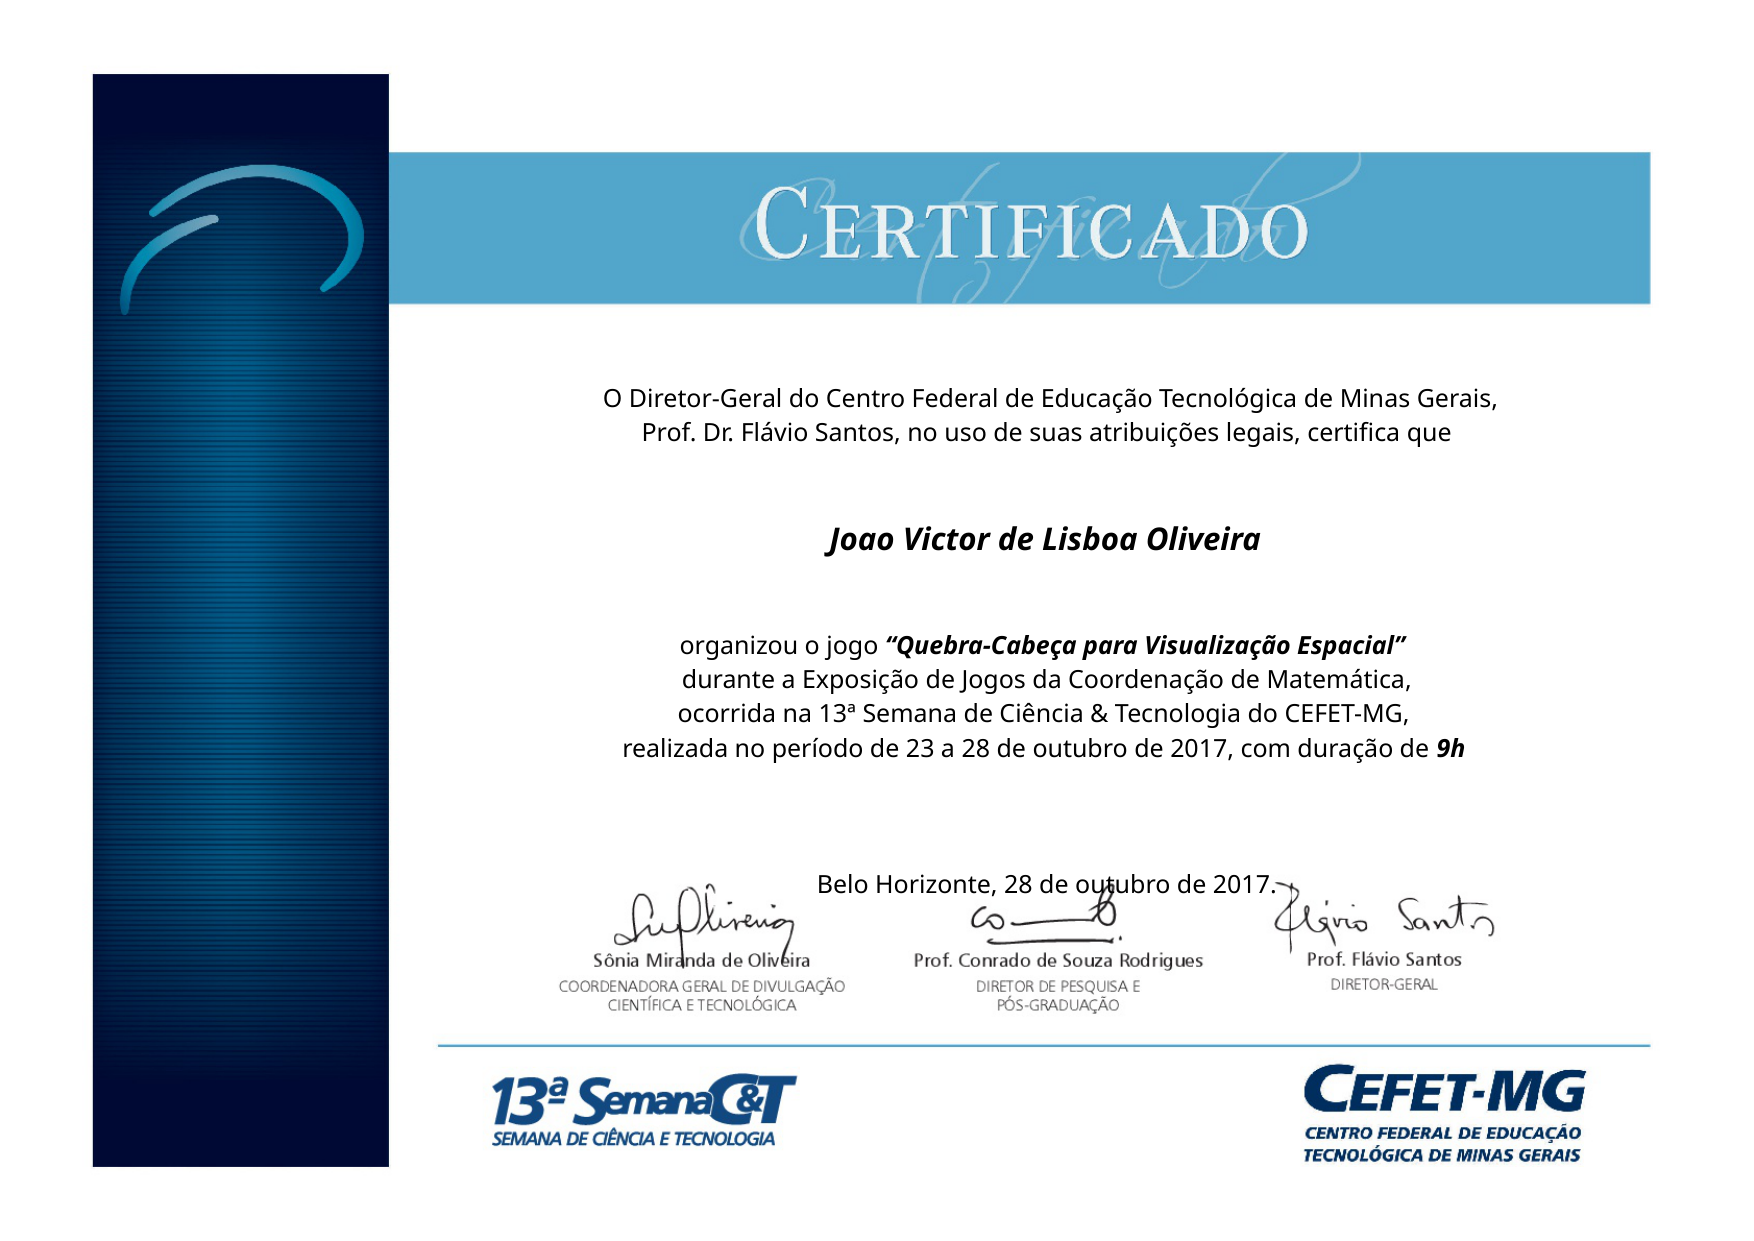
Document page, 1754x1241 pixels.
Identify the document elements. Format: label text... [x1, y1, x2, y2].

picture [476, 560, 1277, 628]
text Joao Victor de Lisboa Oliveira [340, 517, 1754, 560]
picture [476, 220, 1277, 381]
text organizou o jogo “Quebra-Cabeça para Visualização Espacial” [340, 628, 1754, 662]
picture [476, 449, 1277, 517]
text durante a Exposição de Jogos da Coordenação de Matemática, [340, 662, 1754, 696]
text ocorrida na 13ª Semana de Ciência & Tecnologia do CEFET-MG, [340, 696, 1754, 730]
picture [476, 901, 1277, 1021]
picture [476, 764, 1277, 866]
text O Diretor-Geral do Centro Federal de Educação Tecnológica de Minas Gerais, [0, 381, 1754, 415]
text Prof. Dr. Flávio Santos, no uso de suas atribuições legais, certifica que [340, 415, 1754, 449]
text Belo Horizonte, 28 de outubro de 2017. [340, 866, 1754, 901]
text realizada no período de 23 a 28 de outubro de 2017, com duração de 9h [340, 730, 1754, 764]
